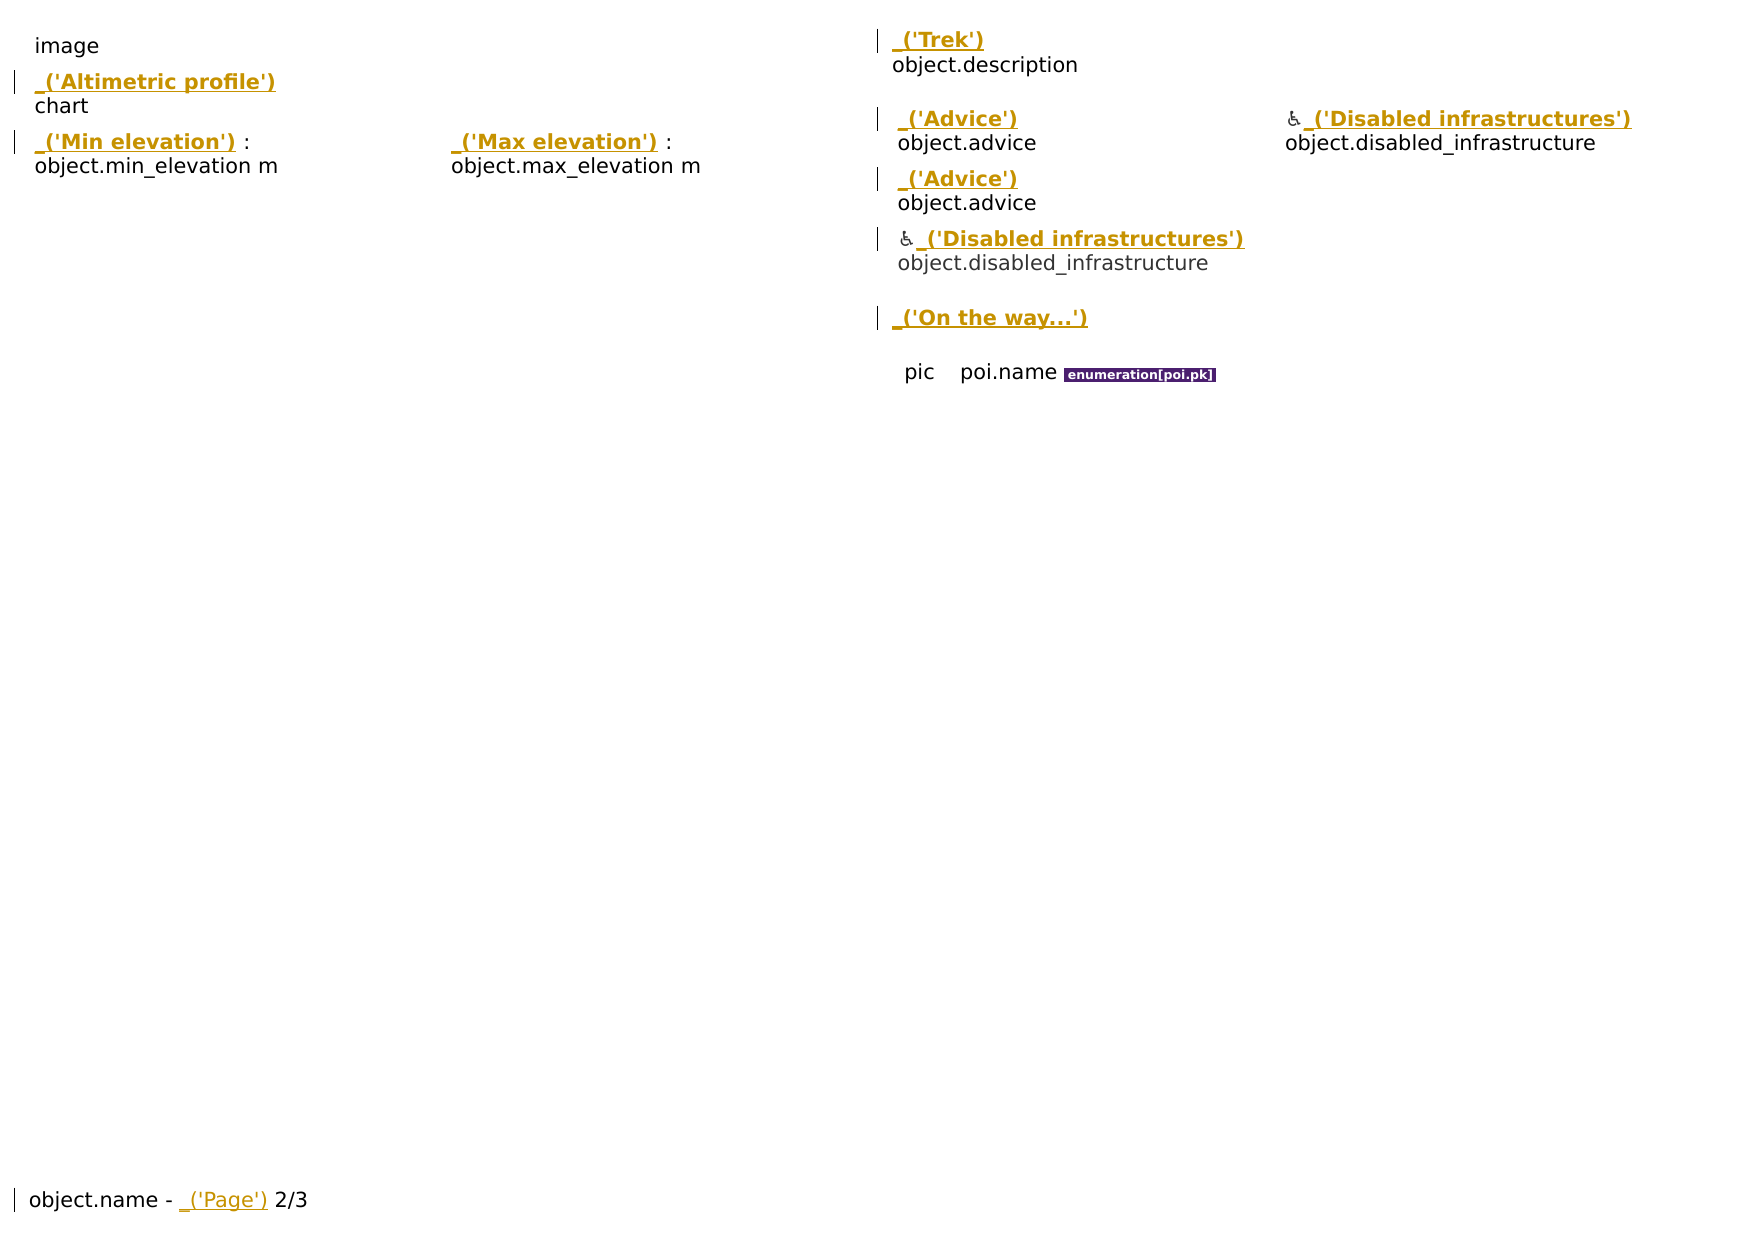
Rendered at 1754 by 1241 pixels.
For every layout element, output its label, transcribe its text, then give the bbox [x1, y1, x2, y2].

table_header _('Advice') object.advice [892, 161, 1725, 221]
table_header pic [892, 354, 954, 390]
table_cell ♿_('Disabled infrastructures') object.disabled_infrastructure [892, 221, 1725, 281]
table_cell _('Min elevation') : object.min_elevation m [29, 124, 445, 184]
text _('On the way...') [892, 306, 1725, 330]
text _('Trek') [892, 28, 1725, 53]
text object.description [892, 53, 1725, 77]
table_cell _('Max elevation') : object.max_elevation m [445, 124, 862, 184]
table_cell _('Altimetric profile') chart [29, 64, 862, 124]
table_header poi.name 'enumeration[poi.pk]' [954, 354, 1308, 390]
table_header _('Advice') object.advice [892, 101, 1279, 161]
table_header ♿_('Disabled infrastructures') object.disabled_infrastructure [1279, 101, 1725, 161]
table_header image [29, 29, 862, 64]
